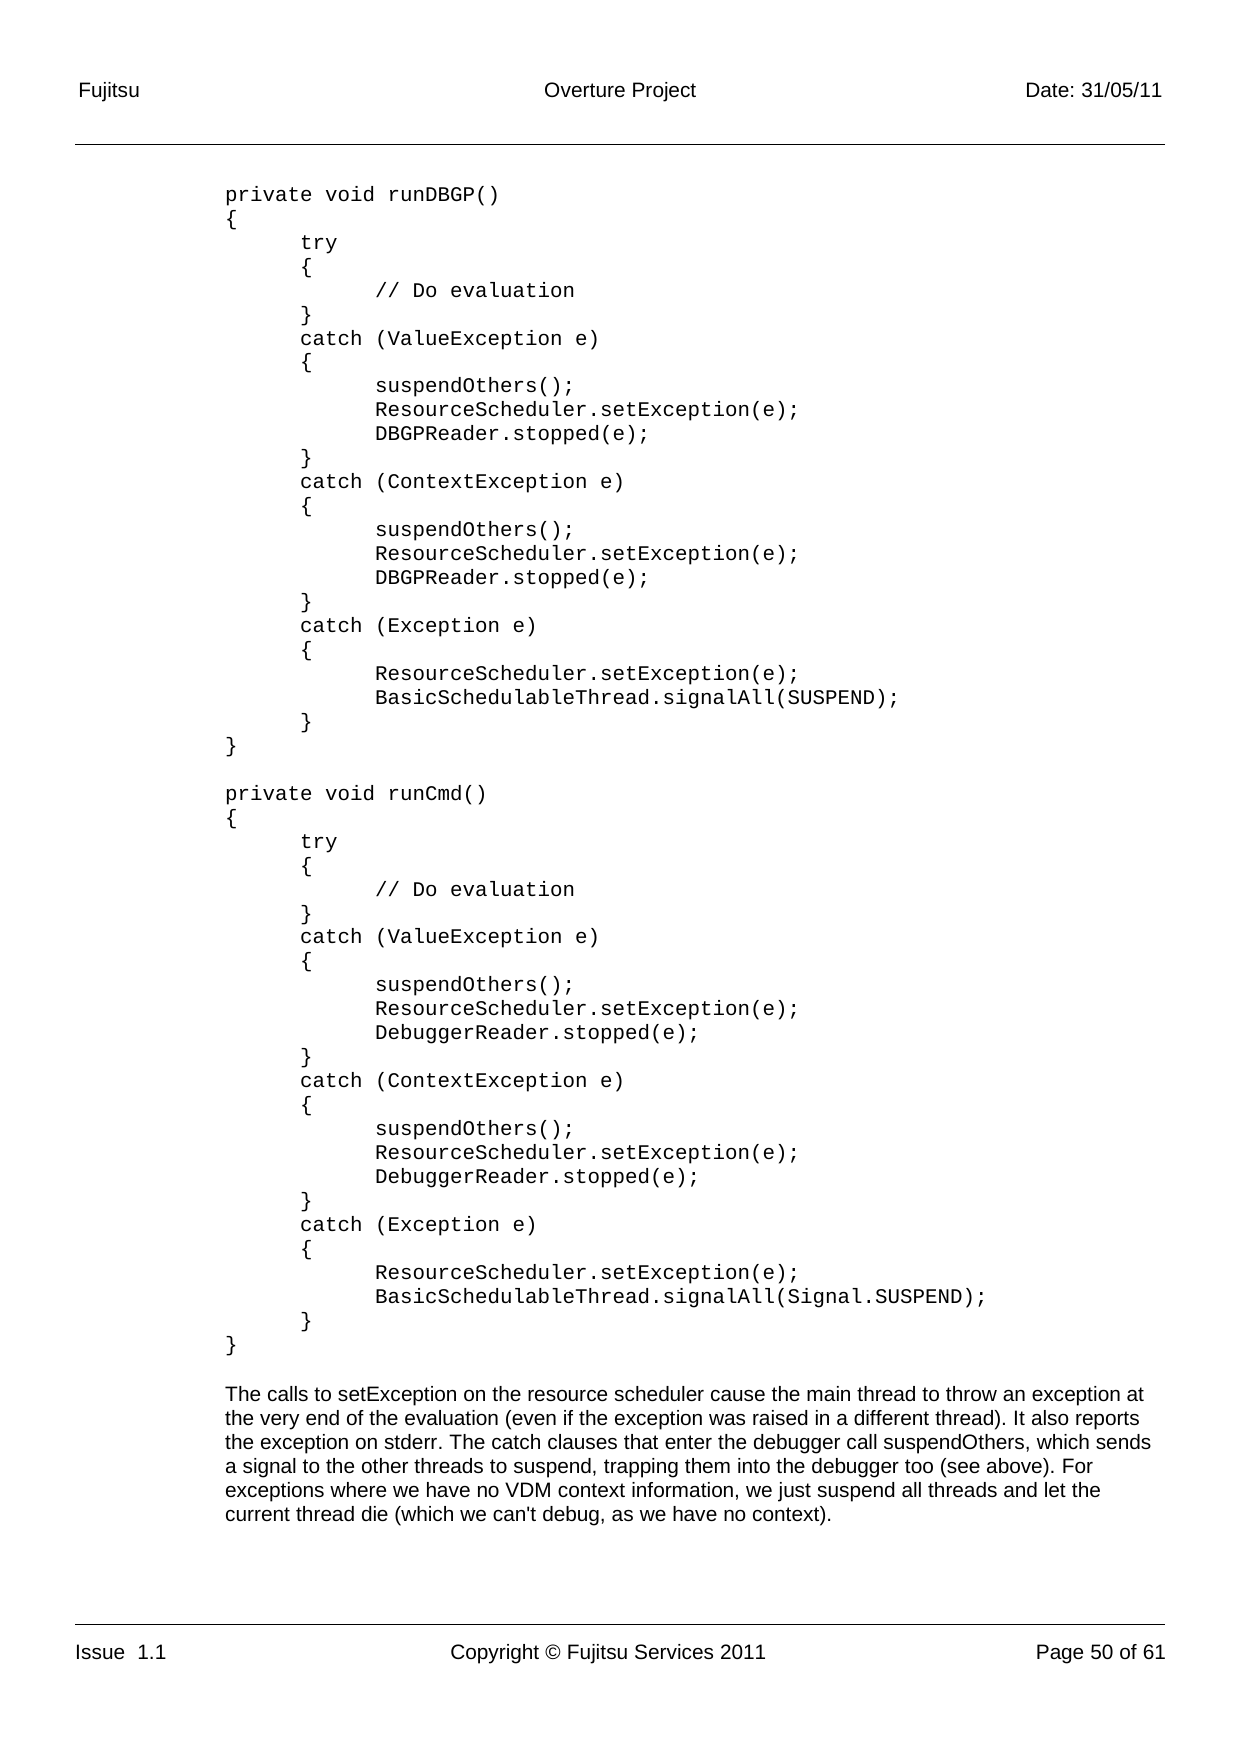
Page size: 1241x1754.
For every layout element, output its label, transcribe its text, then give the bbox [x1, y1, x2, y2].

text suspendOthers(); [225, 375, 1165, 399]
text { [225, 639, 1165, 663]
text catch (ContextException e) [225, 471, 1165, 495]
text { [225, 854, 1165, 878]
text } [225, 303, 1165, 327]
text } [225, 1334, 1165, 1358]
text } [225, 1046, 1165, 1070]
text DBGPReader.stopped(e); [225, 423, 1165, 447]
text // Do evaluation [225, 878, 1165, 902]
text { [225, 950, 1165, 974]
text } [225, 711, 1165, 735]
text { [225, 807, 1165, 831]
text ResourceScheduler.setException(e); [225, 1262, 1165, 1286]
text DebuggerReader.stopped(e); [225, 1166, 1165, 1190]
text ResourceScheduler.setException(e); [225, 1142, 1165, 1166]
text try [225, 831, 1165, 854]
text suspendOthers(); [225, 519, 1165, 543]
text catch (ValueException e) [225, 926, 1165, 950]
text catch (Exception e) [225, 615, 1165, 639]
text suspendOthers(); [225, 974, 1165, 998]
text ResourceScheduler.setException(e); [225, 399, 1165, 423]
text { [225, 351, 1165, 375]
text ResourceScheduler.setException(e); [225, 543, 1165, 567]
text private void runDBGP() [225, 184, 1165, 208]
text BasicSchedulableThread.signalAll(SUSPEND); [225, 687, 1165, 711]
text } [225, 902, 1165, 926]
text } [225, 1190, 1165, 1214]
text { [225, 1238, 1165, 1262]
text catch (ValueException e) [225, 327, 1165, 351]
text try [225, 232, 1165, 256]
text } [225, 591, 1165, 615]
text catch (ContextException e) [225, 1070, 1165, 1094]
text } [225, 447, 1165, 471]
text // Do evaluation [225, 279, 1165, 303]
text } [225, 735, 1165, 759]
text private void runCmd() [225, 783, 1165, 807]
text { [225, 1094, 1165, 1118]
text suspendOthers(); [225, 1118, 1165, 1142]
text } [225, 1310, 1165, 1334]
text { [225, 256, 1165, 279]
text ResourceScheduler.setException(e); [225, 998, 1165, 1022]
text ResourceScheduler.setException(e); [225, 663, 1165, 687]
text The calls to setException on the resource scheduler cause the main thread to throw an exception at the very end of the evaluation (even if the exception was raised in a different thread). It also reports the exception on stderr. The catch clauses that enter the debugger call suspendOthers, which sends a signal to the other threads to suspend, trapping them into the debugger too (see above). For exceptions where we have no VDM context information, we just suspend all threads and let the current thread die (which we can't debug, as we have no context). [225, 1382, 1165, 1526]
text { [225, 495, 1165, 519]
text { [225, 208, 1165, 232]
text DebuggerReader.stopped(e); [225, 1022, 1165, 1046]
text catch (Exception e) [225, 1214, 1165, 1238]
text BasicSchedulableThread.signalAll(Signal.SUSPEND); [225, 1286, 1165, 1310]
text DBGPReader.stopped(e); [225, 567, 1165, 591]
